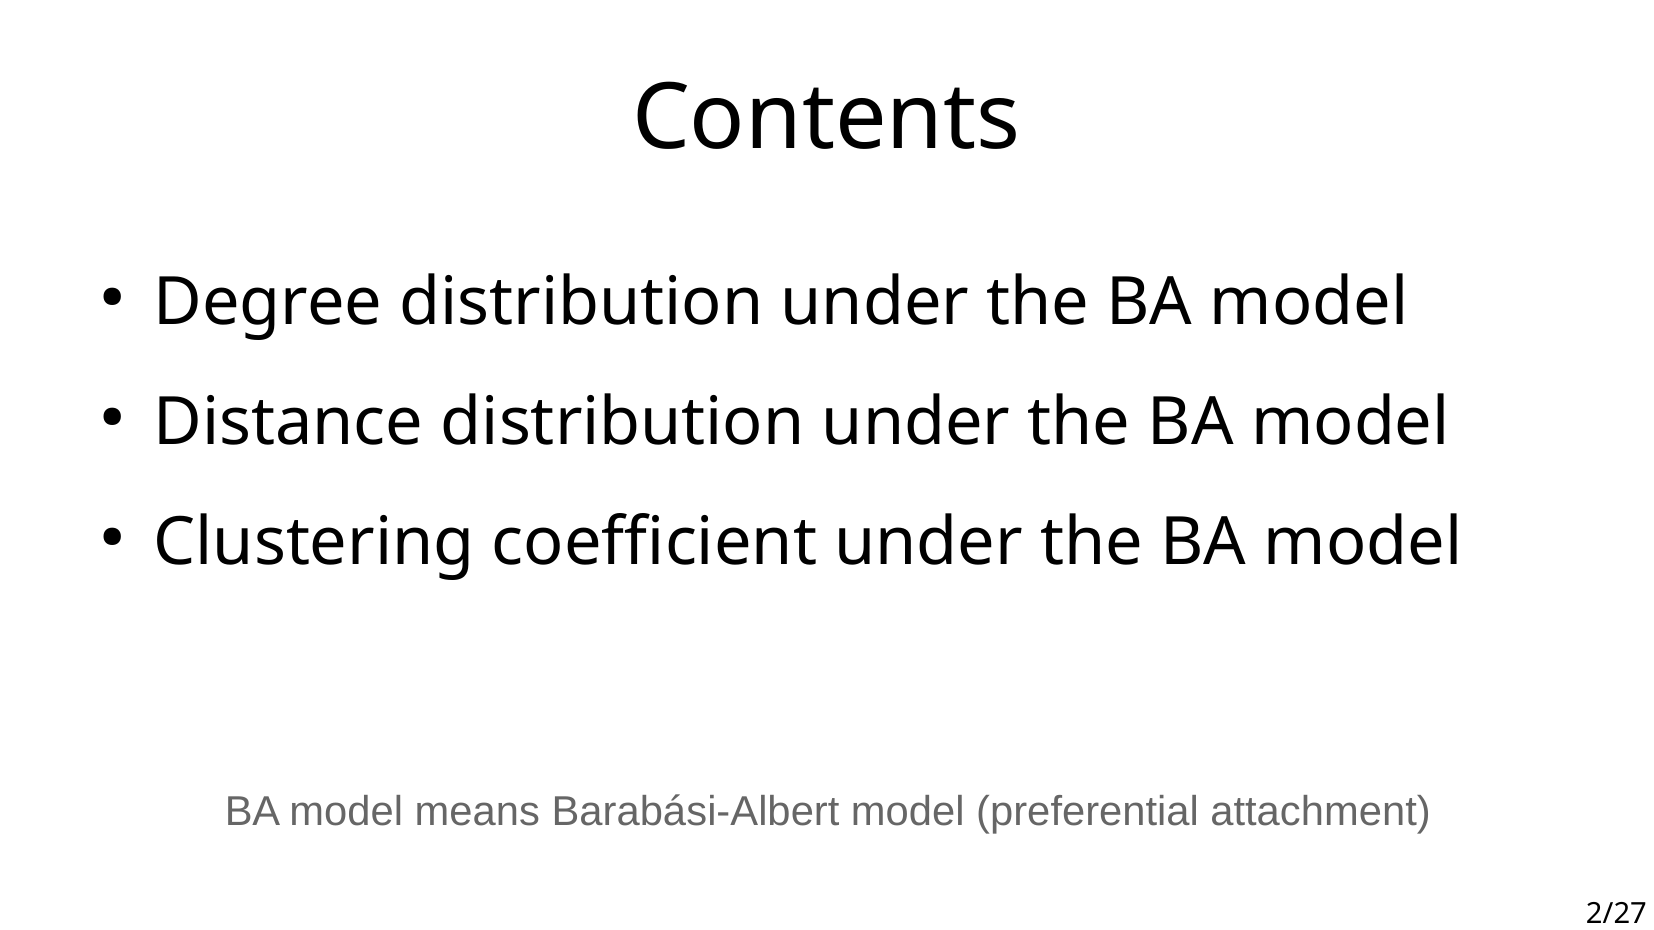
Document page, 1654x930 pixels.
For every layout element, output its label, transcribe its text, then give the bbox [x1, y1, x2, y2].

list Degree distribution under the BA model Distance distribution under the BA model Clustering coefficient under the BA model [82, 252, 1571, 793]
text_box BA model means Barabási-Albert model (preferential attachment) [210, 780, 1516, 842]
title Contents [82, 1, 1571, 225]
